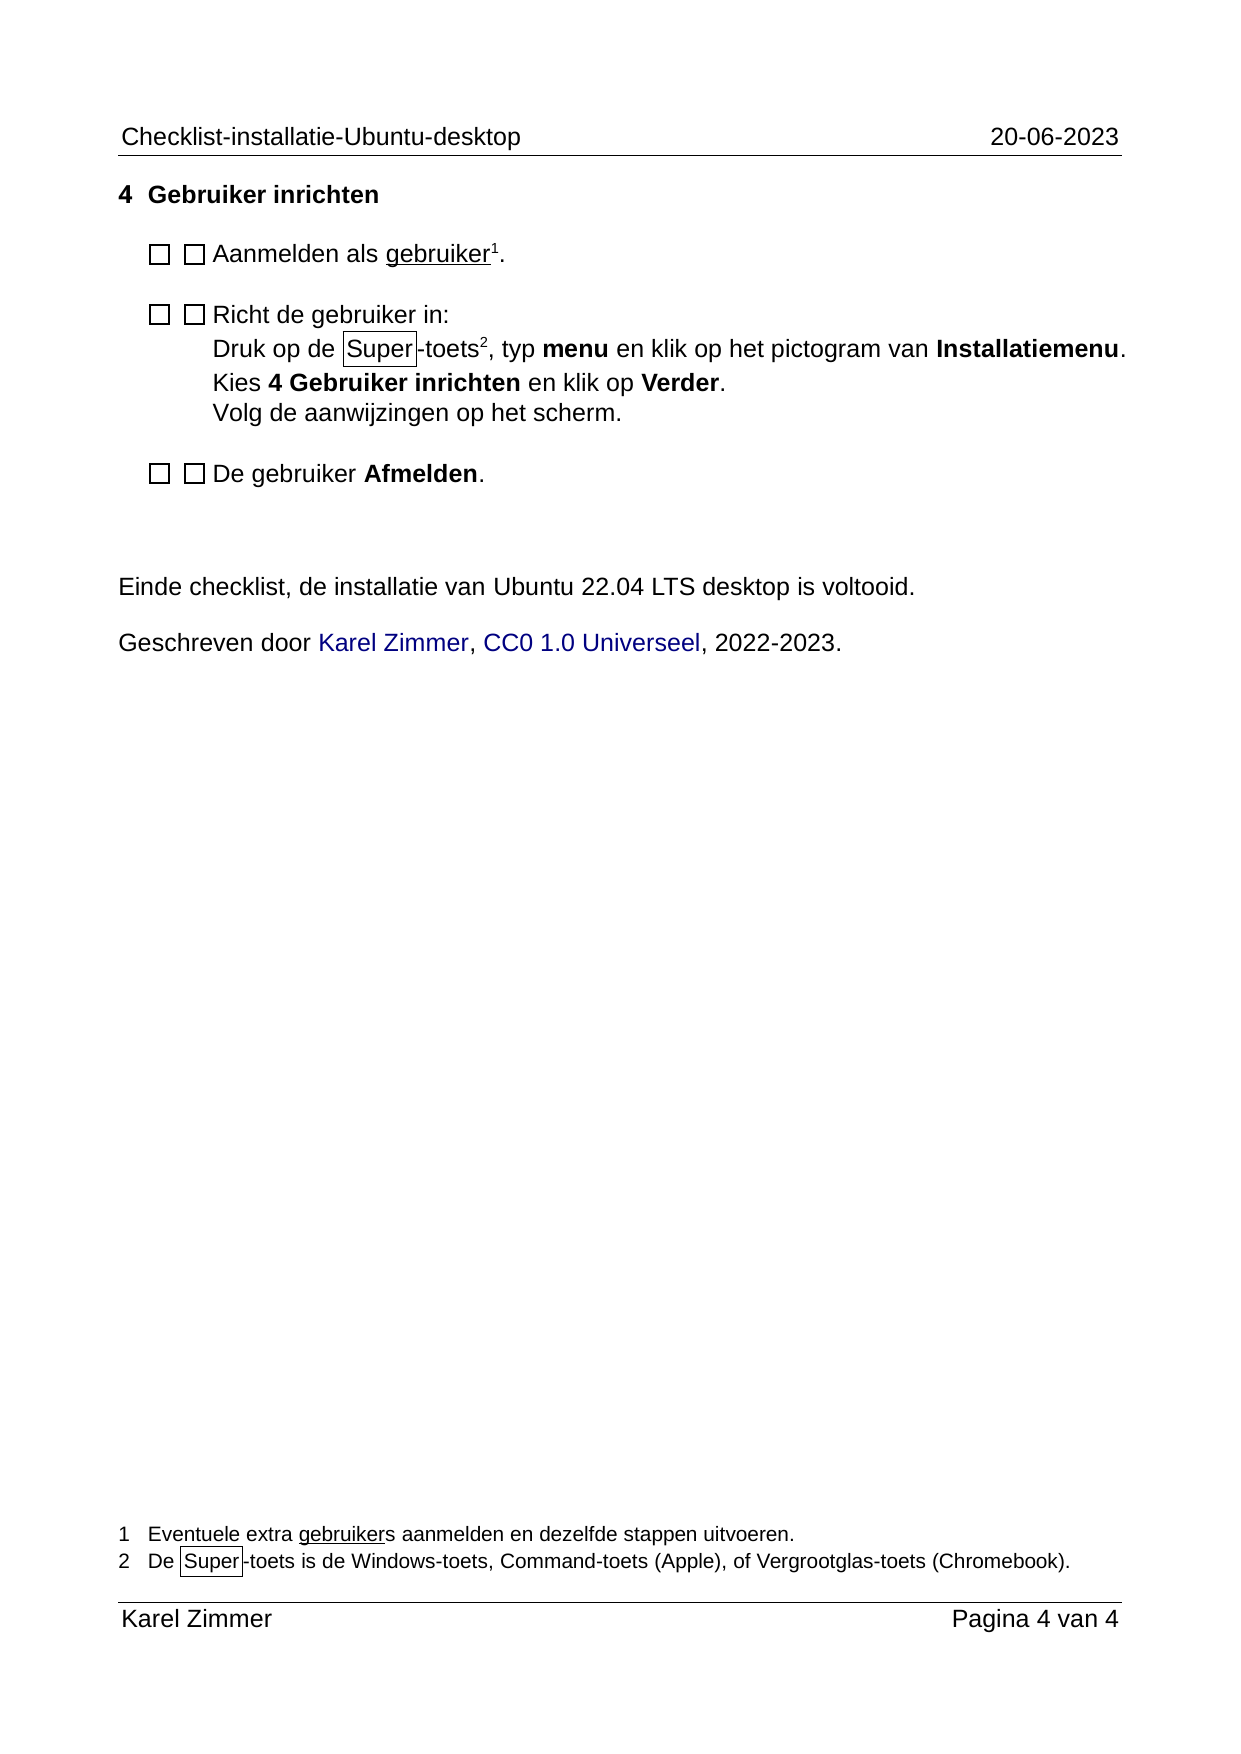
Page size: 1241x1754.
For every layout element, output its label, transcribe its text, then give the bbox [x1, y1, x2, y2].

table_cell De gebruiker Afmelden. [211, 458, 1132, 489]
table_cell [176, 368, 211, 398]
table_cell Druk op de Super-toets, typ menu en klik op het pictogram van Installatiemenu. [211, 330, 1132, 367]
text Einde checklist, de installatie van Ubuntu 22.04 LTS desktop is voltooid. [118, 573, 1122, 601]
table_cell [141, 458, 176, 489]
table_header [141, 239, 176, 269]
table_cell [141, 330, 176, 367]
table_cell [211, 269, 1132, 300]
table_cell Richt de gebruiker in: [211, 300, 1132, 330]
table_header [176, 239, 211, 269]
table_cell Kies 4 Gebruiker inrichten en klik op Verder. [211, 368, 1132, 398]
list Gebruiker inrichten [118, 177, 1122, 211]
table_cell [176, 330, 211, 367]
table_cell [141, 300, 176, 330]
table_cell [141, 428, 176, 458]
table_cell [141, 398, 176, 428]
table_cell Volg de aanwijzingen op het scherm. [211, 398, 1132, 428]
table_cell [211, 428, 1132, 458]
table_cell [176, 300, 211, 330]
table_cell [176, 458, 211, 489]
table_cell [141, 269, 176, 300]
table_cell [176, 428, 211, 458]
table_header Aanmelden als gebruiker. [211, 239, 1132, 269]
table_cell [176, 398, 211, 428]
table_cell [141, 368, 176, 398]
table_cell [176, 269, 211, 300]
text Geschreven door Karel Zimmer, CC0 1.0 Universeel, 2022-2023. [118, 629, 1122, 657]
